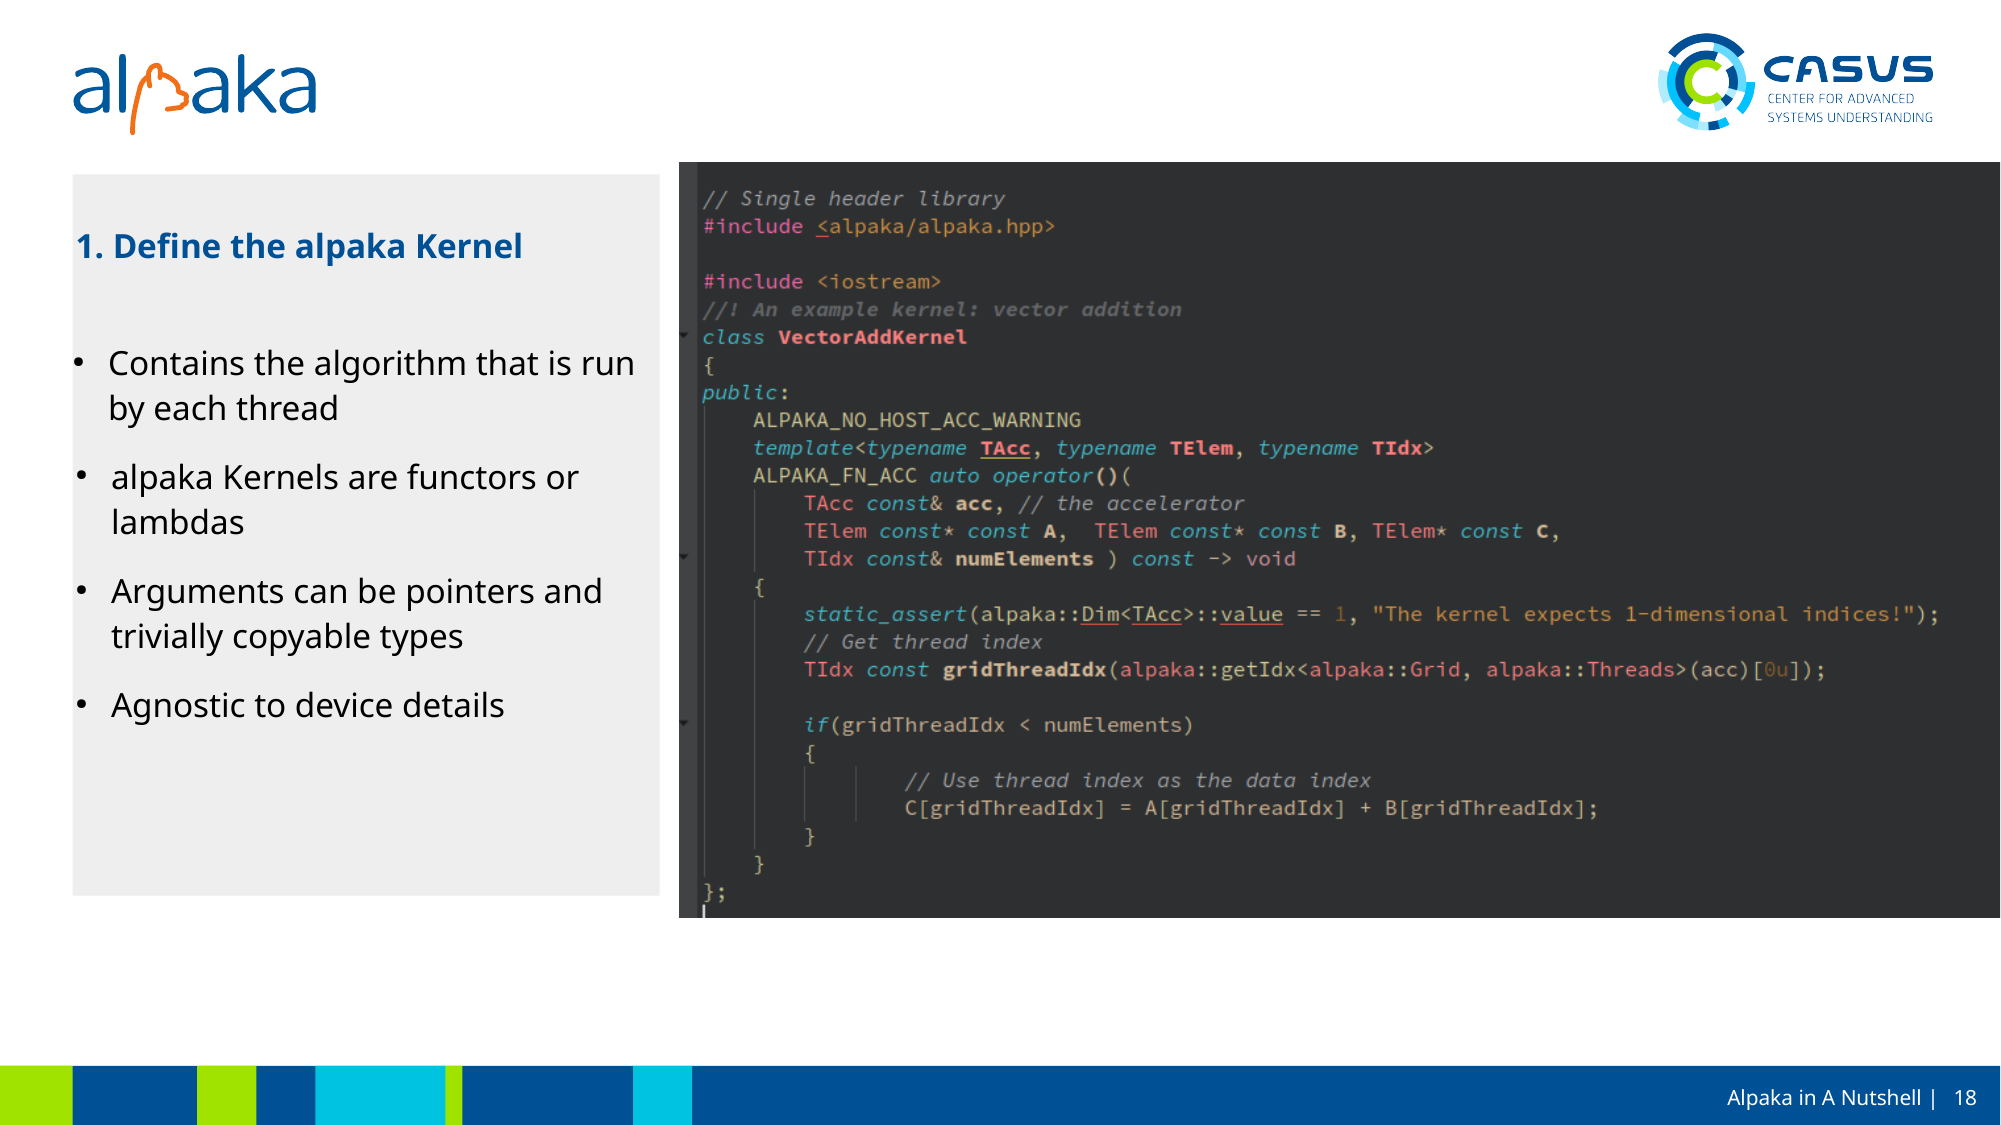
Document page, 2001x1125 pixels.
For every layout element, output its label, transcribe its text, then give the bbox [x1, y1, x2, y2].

picture [72, 53, 317, 136]
list 1. Define the alpaka Kernel Contains the algorithm that is run by each thread alpaka Kernels are functors or lambdas Arguments can be pointers and trivially copyable types Agnostic to device details [72, 174, 660, 896]
picture [1658, 33, 1933, 131]
picture [679, 162, 2001, 918]
